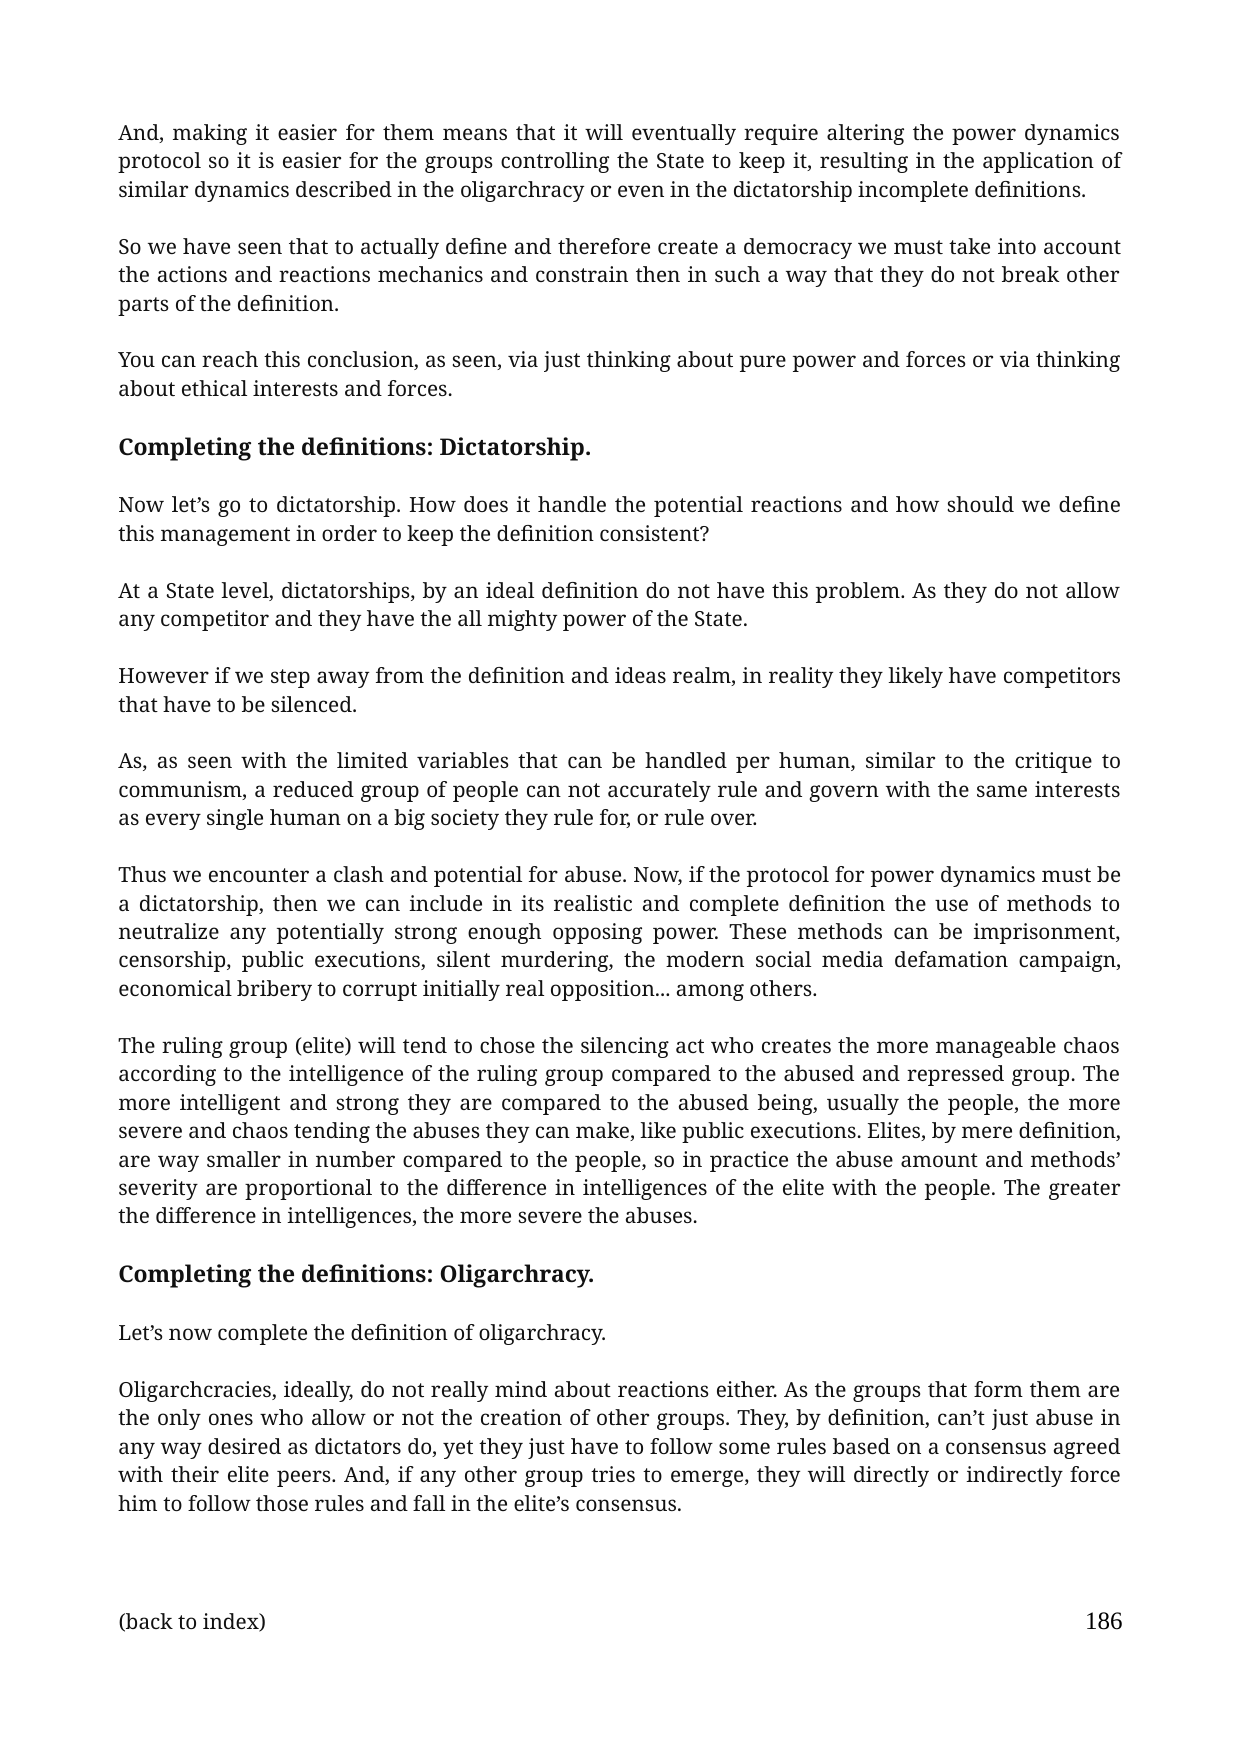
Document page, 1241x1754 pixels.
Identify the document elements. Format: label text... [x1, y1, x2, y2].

text You can reach this conclusion, as seen, via just thinking about pure power and forces or via thinking about ethical interests and forces. [118, 346, 1122, 402]
text Oligarchcracies, ideally, do not really mind about reactions either. As the groups that form them are the only ones who allow or not the creation of other groups. They, by definition, can’t just abuse in any way desired as dictators do, yet they just have to follow some rules based on a consensus agreed with their elite peers. And, if any other group tries to emerge, they will directly or indirectly force him to follow those rules and fall in the elite’s consensus. [118, 1375, 1122, 1517]
text Let’s now complete the definition of oligarchracy. [118, 1318, 1122, 1347]
text And, making it easier for them means that it will eventually require altering the power dynamics protocol so it is easier for the groups controlling the State to keep it, resulting in the application of similar dynamics described in the oligarchracy or even in the dictatorship incomplete definitions. [118, 118, 1122, 203]
text Now let’s go to dictatorship. How does it handle the potential reactions and how should we define this management in order to keep the definition consistent? [118, 491, 1122, 547]
text The ruling group (elite) will tend to chose the silencing act who creates the more manageable chaos according to the intelligence of the ruling group compared to the abused and repressed group. The more intelligent and strong they are compared to the abused being, usually the people, the more severe and chaos tending the abuses they can make, like public executions. Elites, by mere definition, are way smaller in number compared to the people, so in practice the abuse amount and methods’ severity are proportional to the difference in intelligences of the elite with the people. The greater the difference in intelligences, the more severe the abuses. [118, 1031, 1122, 1230]
text So we have seen that to actually define and therefore create a democracy we must take into account the actions and reactions mechanics and constrain then in such a way that they do not break other parts of the definition. [118, 232, 1122, 317]
text As, as seen with the limited variables that can be handled per human, similar to the critique to communism, a reduced group of people can not accurately rule and govern with the same interests as every single human on a big society they rule for, or rule over. [118, 747, 1122, 832]
text Completing the definitions: Dictatorship. [118, 431, 1122, 462]
text Completing the definitions: Oligarchracy. [118, 1258, 1122, 1290]
text Thus we encounter a clash and potential for abuse. Now, if the protocol for power dynamics must be a dictatorship, then we can include in its realistic and complete definition the use of methods to neutralize any potentially strong enough opposing power. These methods can be imprisonment, censorship, public executions, silent murdering, the modern social media defamation campaign, economical bribery to corrupt initially real opposition... among others. [118, 860, 1122, 1002]
text However if we step away from the definition and ideas realm, in reality they likely have competitors that have to be silenced. [118, 661, 1122, 718]
text At a State level, dictatorships, by an ideal definition do not have this problem. As they do not allow any competitor and they have the all mighty power of the State. [118, 576, 1122, 633]
